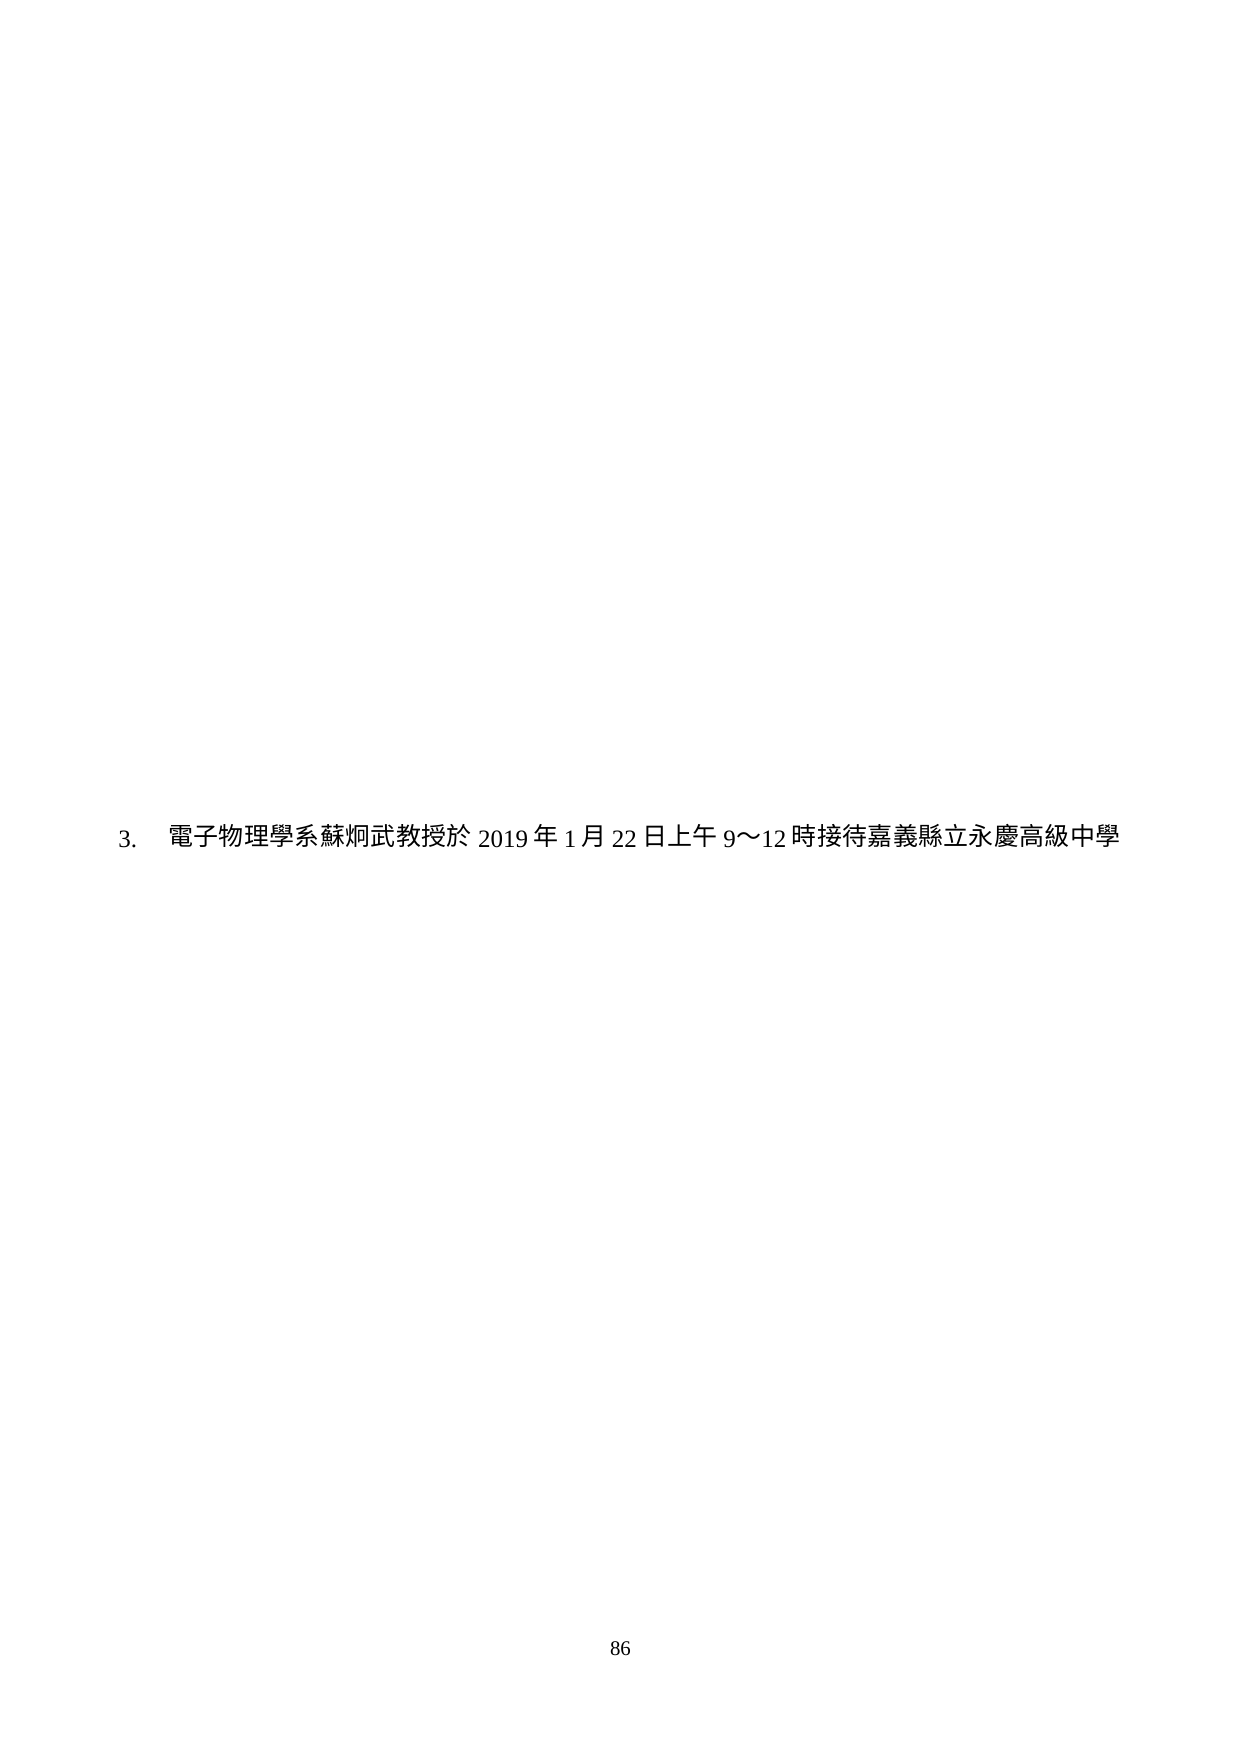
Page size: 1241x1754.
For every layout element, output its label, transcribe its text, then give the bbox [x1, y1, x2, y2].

list 電子物理學系蘇炯武教授於2019年1月22日上午9～12時接待嘉義縣立永慶高級中學 [118, 816, 1122, 852]
